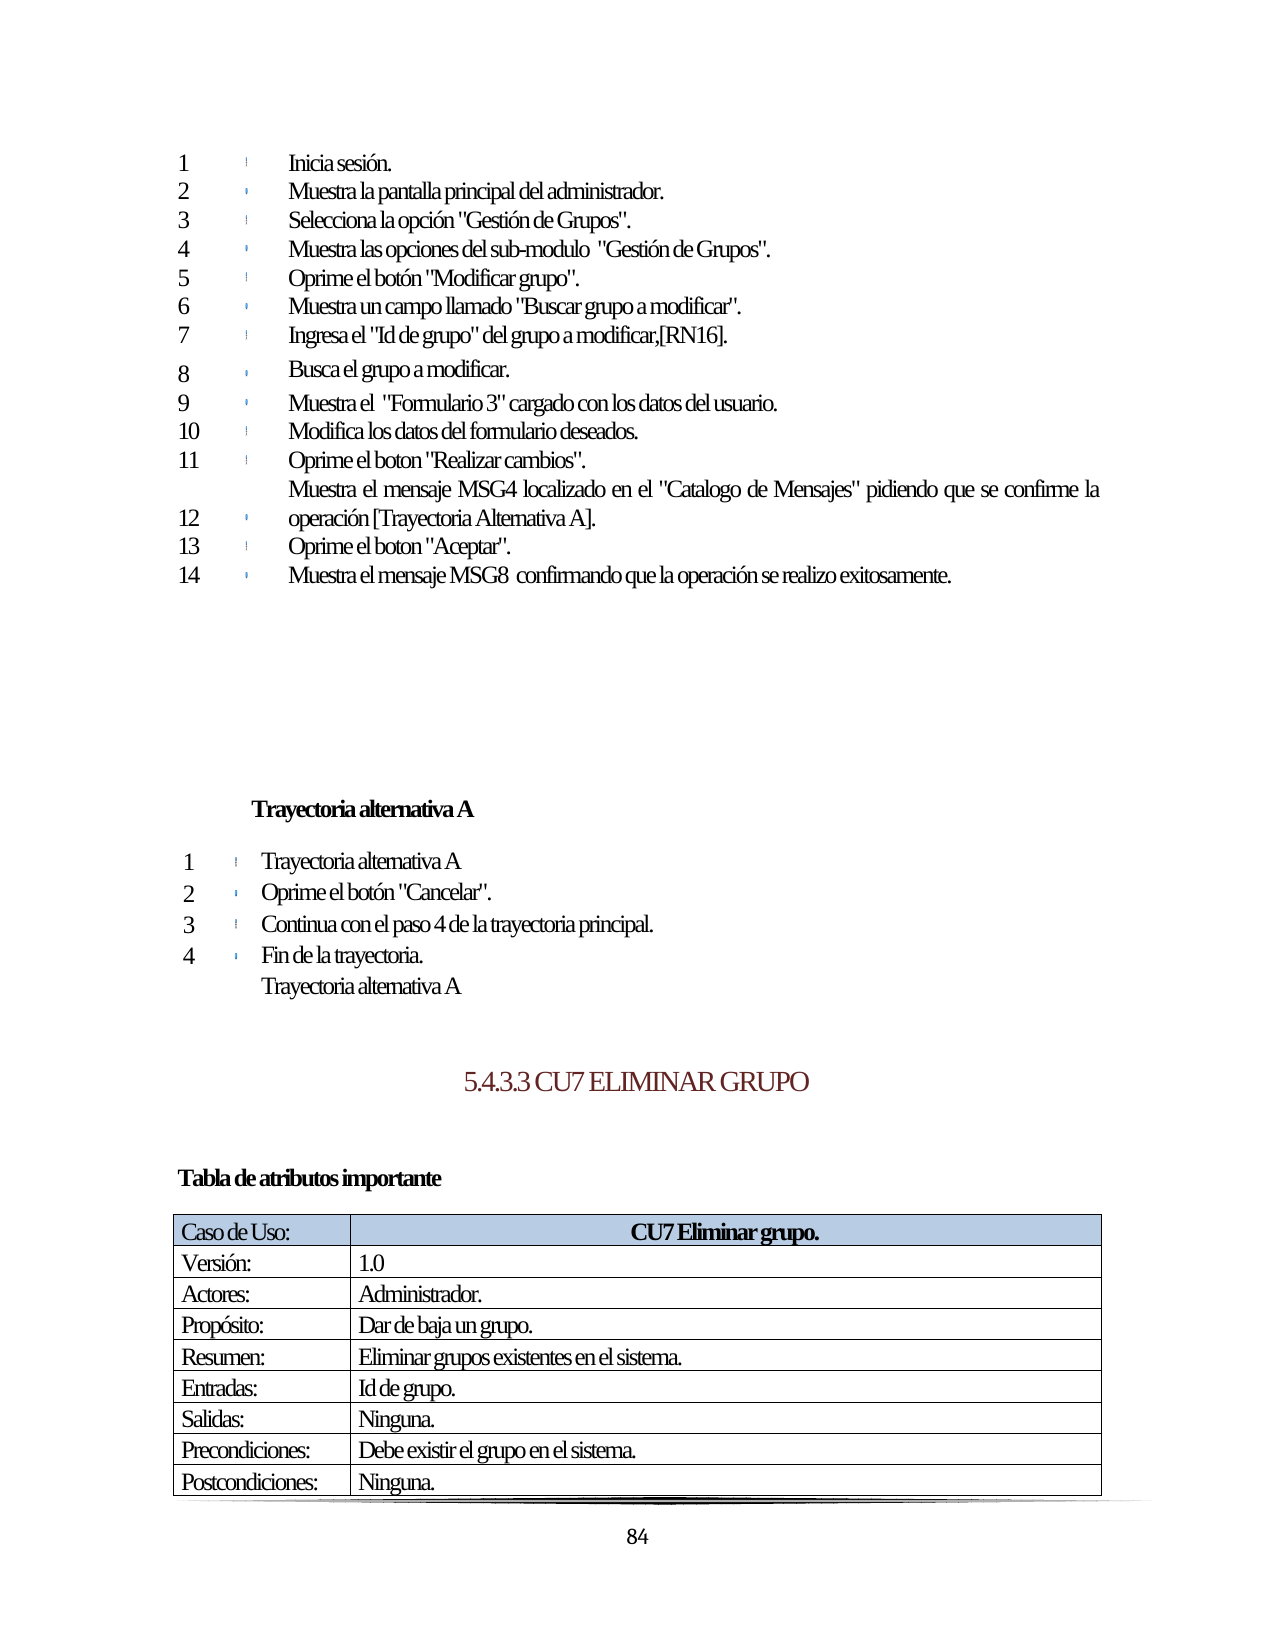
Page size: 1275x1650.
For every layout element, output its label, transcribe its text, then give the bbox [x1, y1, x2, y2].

table_cell Oprime el botón "Cancelar". [254, 876, 740, 907]
table_cell [222, 205, 281, 234]
picture [234, 918, 238, 929]
table_cell [211, 908, 254, 939]
table_cell Selecciona la opción "Gestión de Grupos". [281, 205, 1107, 234]
picture [234, 950, 238, 961]
table_cell 13 [170, 531, 222, 560]
table_cell Muestra la pantalla principal del administrador. [281, 176, 1107, 205]
table_cell Muestra el mensaje MSG4 localizado en el "Catalogo de Mensajes" pidiendo que se confirme la operación [Trayectoria Alternativa A]. [281, 474, 1107, 531]
table_cell 12 [170, 474, 222, 531]
table_cell Modifica los datos del formulario deseados. [281, 416, 1107, 445]
table_cell [222, 176, 281, 205]
table_cell [222, 234, 281, 263]
subtitle 5.4.3.3 CU7 ELIMINAR grupo [177, 1064, 1098, 1098]
table_cell Muestra un campo llamado "Buscar grupo a modificar". [281, 291, 1107, 320]
table_cell [222, 291, 281, 320]
table_cell 1.0 [351, 1246, 1101, 1277]
table_cell 10 [170, 416, 222, 445]
table_cell [222, 388, 281, 416]
table_cell Dar de baja un grupo. [351, 1309, 1101, 1339]
table_cell Resumen: [174, 1340, 350, 1370]
table_header Trayectoria alternativa A [254, 845, 740, 876]
table_cell [222, 349, 281, 388]
table_cell [222, 263, 281, 291]
table_cell [222, 320, 281, 349]
table_cell 14 [170, 560, 222, 589]
text Tabla de atributos importante [177, 1163, 1098, 1192]
table_cell Propósito: [174, 1309, 350, 1339]
table_cell [211, 939, 254, 970]
table_cell Ninguna. [351, 1465, 1101, 1495]
table_cell Oprime el boton "Realizar cambios". [281, 445, 1107, 474]
table_cell Busca el grupo a modificar. [281, 349, 1107, 388]
table_cell Versión: [174, 1246, 350, 1277]
table_cell Oprime el botón "Modificar grupo". [281, 263, 1107, 291]
table_cell 4 [170, 234, 222, 263]
table_cell Id de grupo. [351, 1371, 1101, 1402]
table_cell 2 [175, 876, 211, 907]
table_cell Continua con el paso 4 de la trayectoria principal. [254, 908, 740, 939]
table_cell Eliminar grupos existentes en el sistema. [351, 1340, 1101, 1370]
table_cell Oprime el boton "Aceptar". [281, 531, 1107, 560]
table_cell [222, 474, 281, 531]
table_cell 11 [170, 445, 222, 474]
table_cell 9 [170, 388, 222, 416]
table_cell 7 [170, 320, 222, 349]
picture [234, 856, 238, 867]
table_cell 6 [170, 291, 222, 320]
table_cell 2 [170, 176, 222, 205]
table_cell [175, 970, 211, 1001]
table_cell Muestra las opciones del sub-modulo "Gestión de Grupos". [281, 234, 1107, 263]
table_cell [222, 560, 281, 589]
table_cell 4 [175, 939, 211, 970]
picture [177, 1497, 1153, 1505]
table_cell [211, 970, 253, 1001]
table_cell Ingresa el "Id de grupo" del grupo a modificar,[RN16]. [281, 320, 1107, 349]
table_cell Muestra el mensaje MSG8 confirmando que la operación se realizo exitosamente. [281, 560, 1107, 589]
table_header 1 [175, 845, 211, 876]
table_header Inicia sesión. [281, 148, 1107, 176]
table_cell Precondiciones: [174, 1434, 350, 1464]
table_cell 8 [170, 349, 222, 388]
table_cell Debe existir el grupo en el sistema. [351, 1434, 1101, 1464]
table_cell Trayectoria alternativa A [254, 970, 740, 1001]
table_header [211, 845, 254, 876]
table_cell [211, 876, 254, 907]
table_cell Salidas: [174, 1403, 350, 1433]
table_cell Muestra el "Formulario 3" cargado con los datos del usuario. [281, 388, 1107, 416]
table_cell 3 [175, 908, 211, 939]
table_header [222, 148, 281, 176]
table_cell Ninguna. [351, 1403, 1101, 1433]
table_cell [222, 531, 281, 560]
picture [234, 887, 238, 898]
table_header 1 [170, 148, 222, 176]
table_cell Entradas: [174, 1371, 350, 1402]
table_header Caso de Uso: [174, 1215, 350, 1245]
table_cell Administrador. [351, 1278, 1101, 1308]
table_header CU7 Eliminar grupo. [351, 1215, 1101, 1245]
table_cell 5 [170, 263, 222, 291]
table_cell [222, 416, 281, 445]
table_cell 3 [170, 205, 222, 234]
text Trayectoria alternativa A [177, 794, 1098, 823]
table_cell [222, 445, 281, 474]
table_cell Actores: [174, 1278, 350, 1308]
table_cell Fin de la trayectoria. [254, 939, 740, 970]
table_cell Postcondiciones: [174, 1465, 350, 1495]
